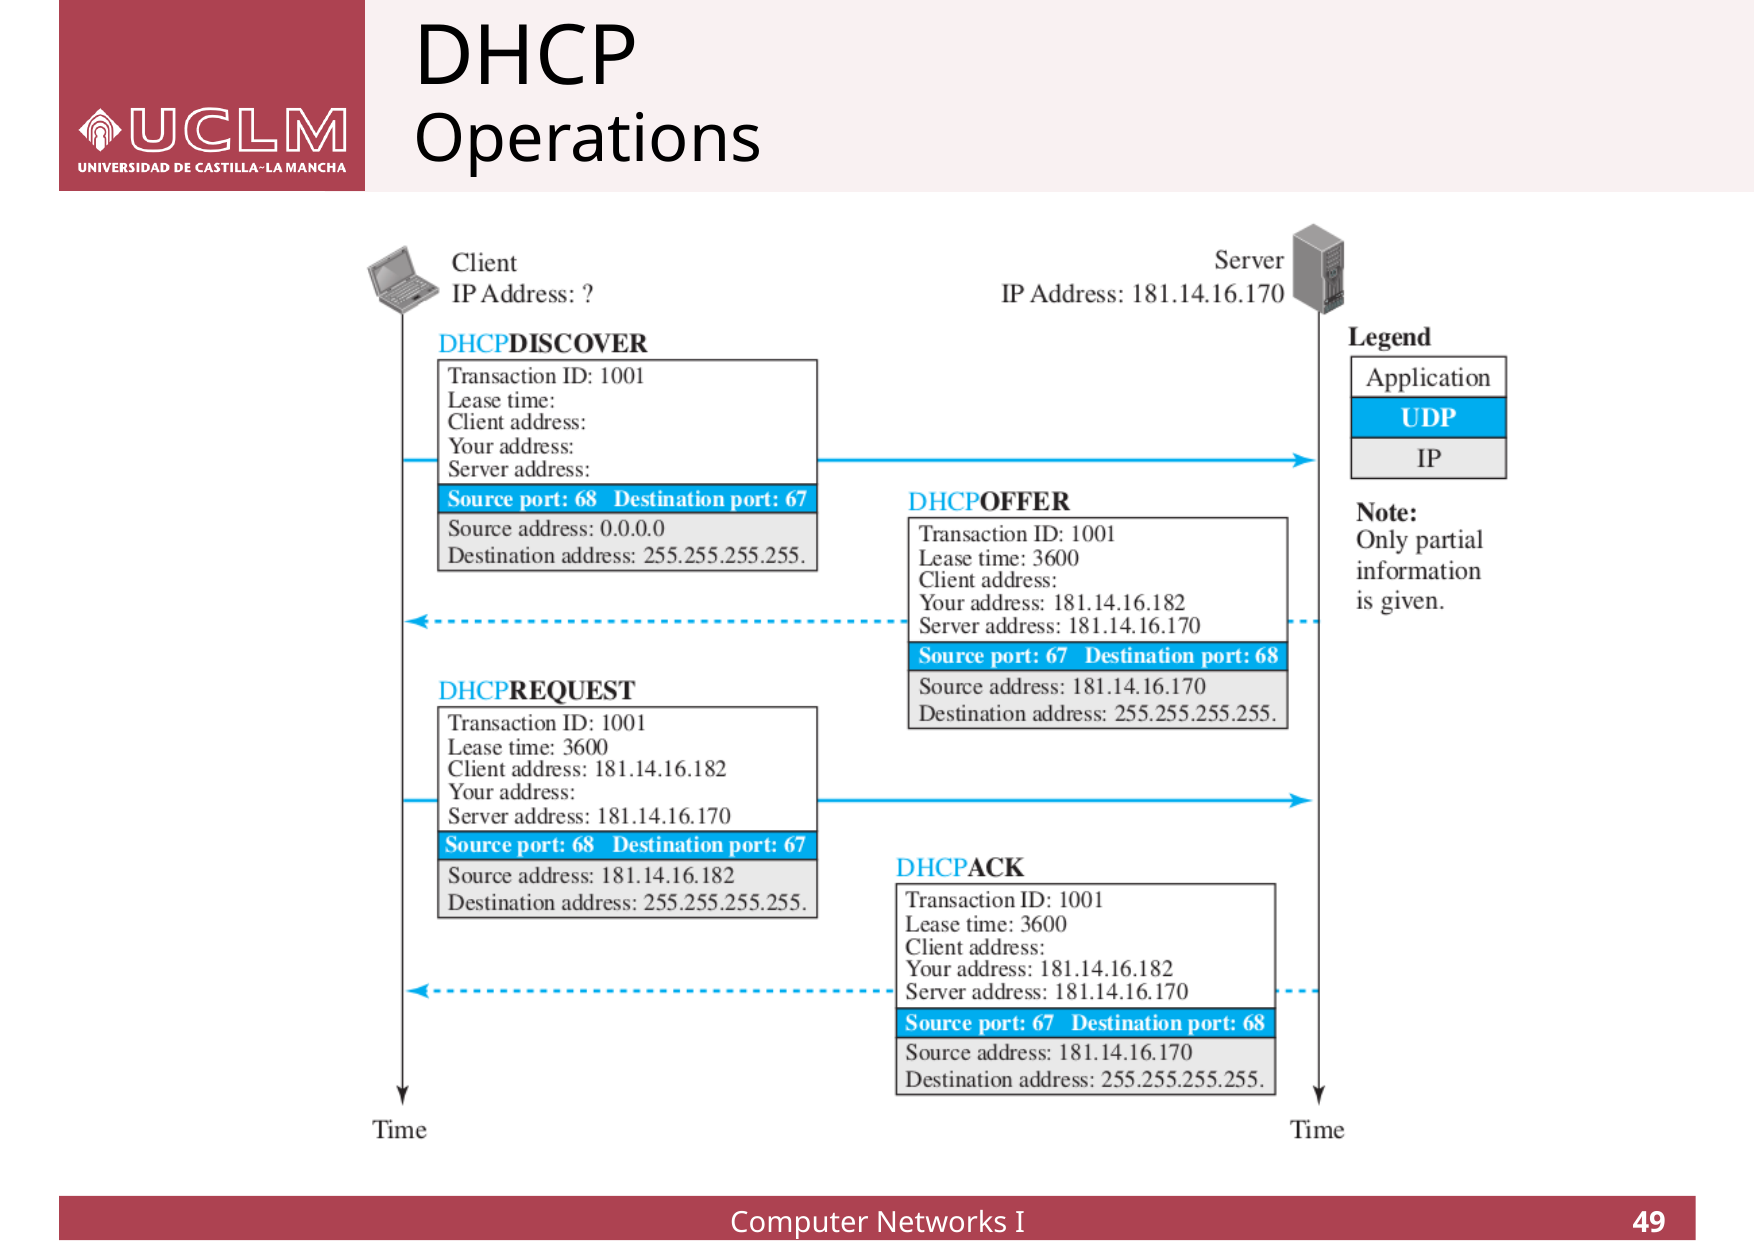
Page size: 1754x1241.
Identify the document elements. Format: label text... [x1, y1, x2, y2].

picture [59, 0, 365, 191]
picture [363, 216, 1521, 1160]
title DHCP Operations [413, 0, 1667, 198]
